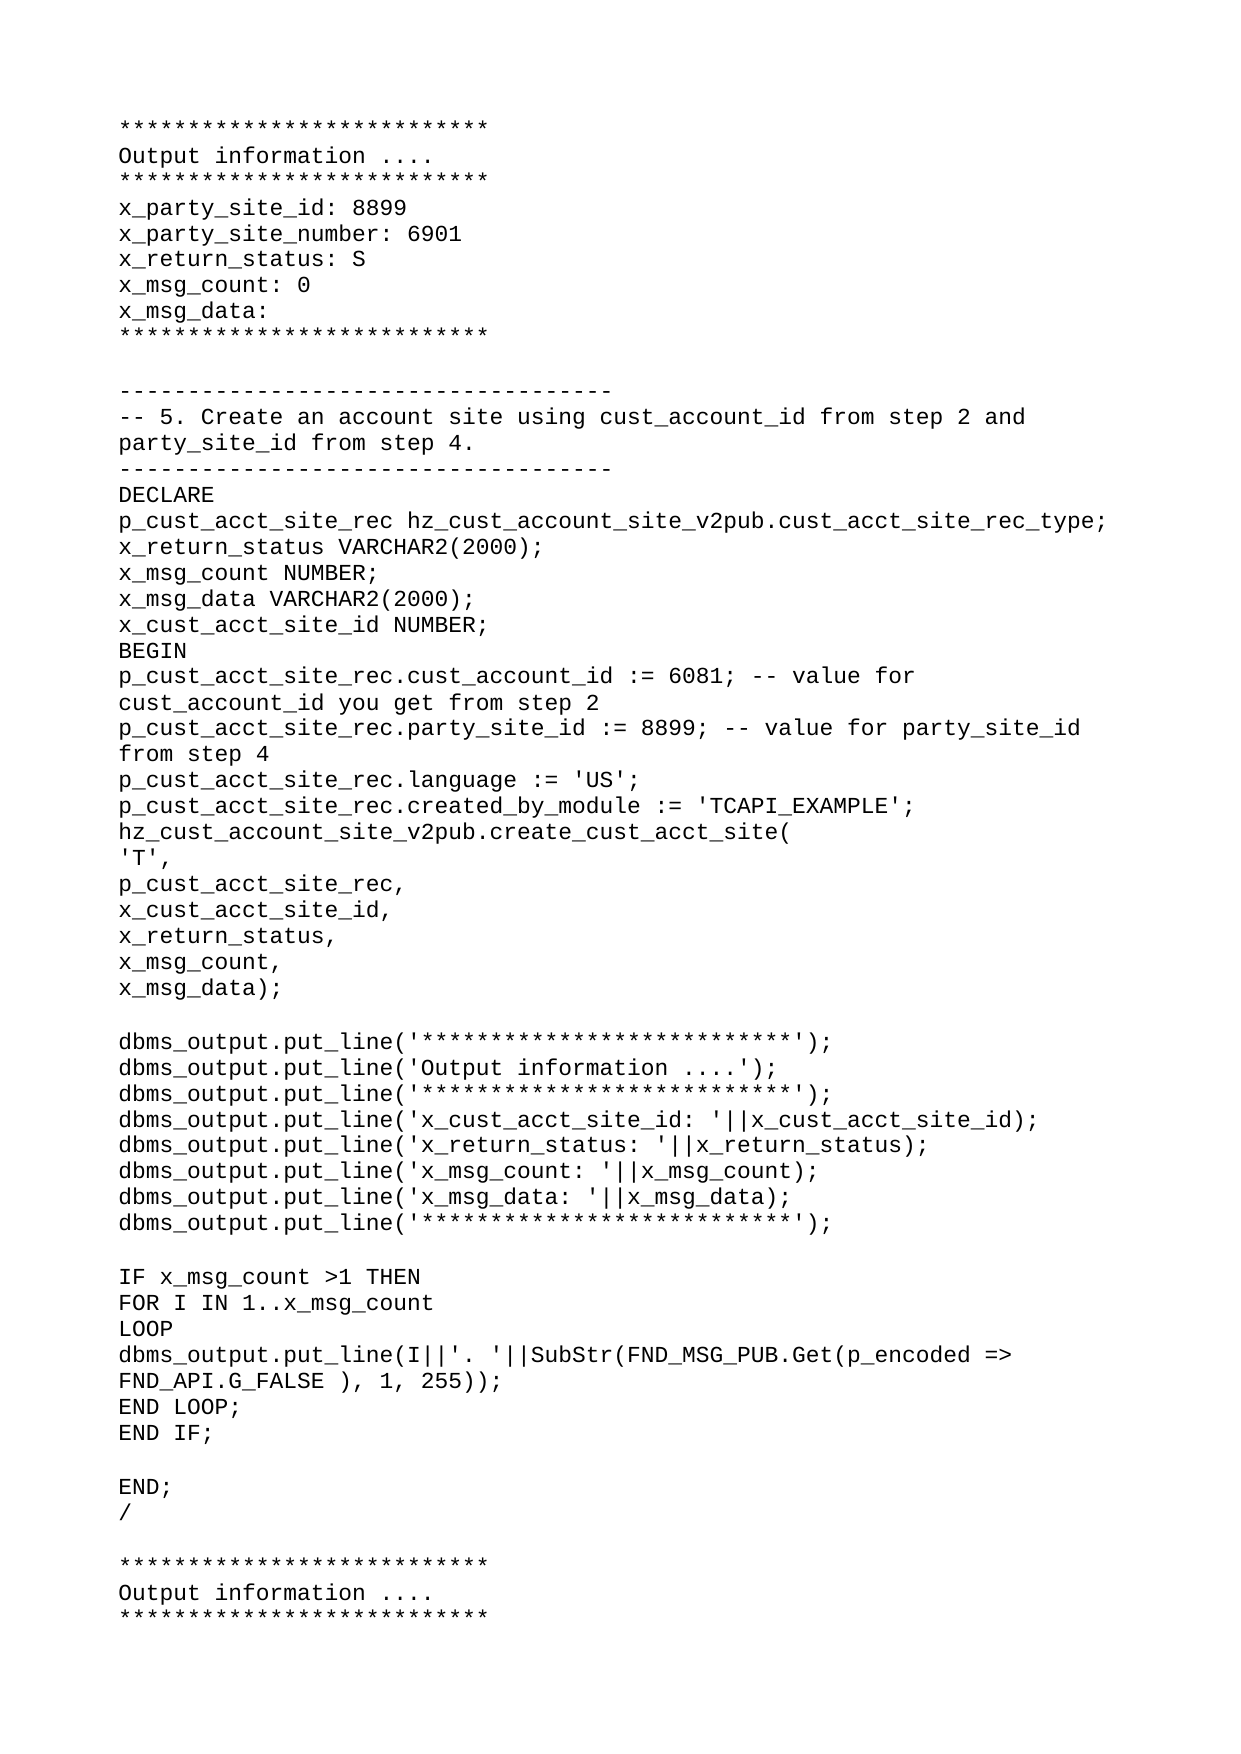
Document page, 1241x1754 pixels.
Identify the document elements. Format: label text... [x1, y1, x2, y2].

text x_msg_count, [118, 950, 1122, 976]
text x_cust_acct_site_id, [118, 898, 1122, 924]
text hz_cust_account_site_v2pub.create_cust_acct_site( [118, 821, 1122, 846]
text FOR I IN 1..x_msg_count [118, 1292, 1122, 1317]
text dbms_output.put_line(I||'. '||SubStr(FND_MSG_PUB.Get(p_encoded => FND_API.G_FALSE ), 1, 255)); [118, 1343, 1122, 1395]
text LOOP [118, 1317, 1122, 1343]
text / [118, 1501, 1122, 1527]
text dbms_output.put_line('***************************'); [118, 1030, 1122, 1056]
text x_return_status, [118, 924, 1122, 950]
text x_party_site_id: 8899 [118, 196, 1122, 222]
text END IF; [118, 1421, 1122, 1447]
text dbms_output.put_line('x_msg_data: '||x_msg_data); [118, 1186, 1122, 1212]
text dbms_output.put_line('x_cust_acct_site_id: '||x_cust_acct_site_id); [118, 1108, 1122, 1134]
text p_cust_acct_site_rec.cust_account_id := 6081; -- value for cust_account_id you get from step 2 [118, 665, 1122, 717]
text DECLARE [118, 483, 1122, 509]
text dbms_output.put_line('Output information ....'); [118, 1056, 1122, 1082]
text x_return_status: S [118, 248, 1122, 274]
text Output information .... [118, 144, 1122, 170]
text x_msg_data VARCHAR2(2000); [118, 587, 1122, 613]
text *************************** [118, 1555, 1122, 1581]
text p_cust_acct_site_rec.created_by_module := 'TCAPI_EXAMPLE'; [118, 794, 1122, 821]
text END LOOP; [118, 1395, 1122, 1421]
text x_cust_acct_site_id NUMBER; [118, 613, 1122, 639]
text 'T', [118, 846, 1122, 872]
text Output information .... [118, 1581, 1122, 1607]
text x_msg_count: 0 [118, 274, 1122, 300]
text x_msg_data); [118, 976, 1122, 1002]
text x_return_status VARCHAR2(2000); [118, 535, 1122, 561]
text dbms_output.put_line('x_msg_count: '||x_msg_count); [118, 1160, 1122, 1186]
text *************************** [118, 118, 1122, 144]
text IF x_msg_count >1 THEN [118, 1266, 1122, 1292]
text *************************** [118, 170, 1122, 196]
text BEGIN [118, 639, 1122, 665]
text ------------------------------------ [118, 457, 1122, 483]
text *************************** [118, 326, 1122, 352]
text -- 5. Create an account site using cust_account_id from step 2 and party_site_id from step 4. [118, 406, 1122, 457]
text p_cust_acct_site_rec hz_cust_account_site_v2pub.cust_acct_site_rec_type; [118, 509, 1122, 535]
text dbms_output.put_line('x_return_status: '||x_return_status); [118, 1134, 1122, 1160]
text *************************** [118, 1607, 1122, 1633]
text END; [118, 1475, 1122, 1501]
text ------------------------------------ [118, 379, 1122, 406]
text p_cust_acct_site_rec.party_site_id := 8899; -- value for party_site_id from step 4 [118, 717, 1122, 769]
text p_cust_acct_site_rec.language := 'US'; [118, 769, 1122, 794]
text dbms_output.put_line('***************************'); [118, 1212, 1122, 1238]
text x_msg_count NUMBER; [118, 561, 1122, 587]
text x_msg_data: [118, 300, 1122, 326]
text p_cust_acct_site_rec, [118, 872, 1122, 898]
text dbms_output.put_line('***************************'); [118, 1082, 1122, 1108]
text x_party_site_number: 6901 [118, 222, 1122, 248]
